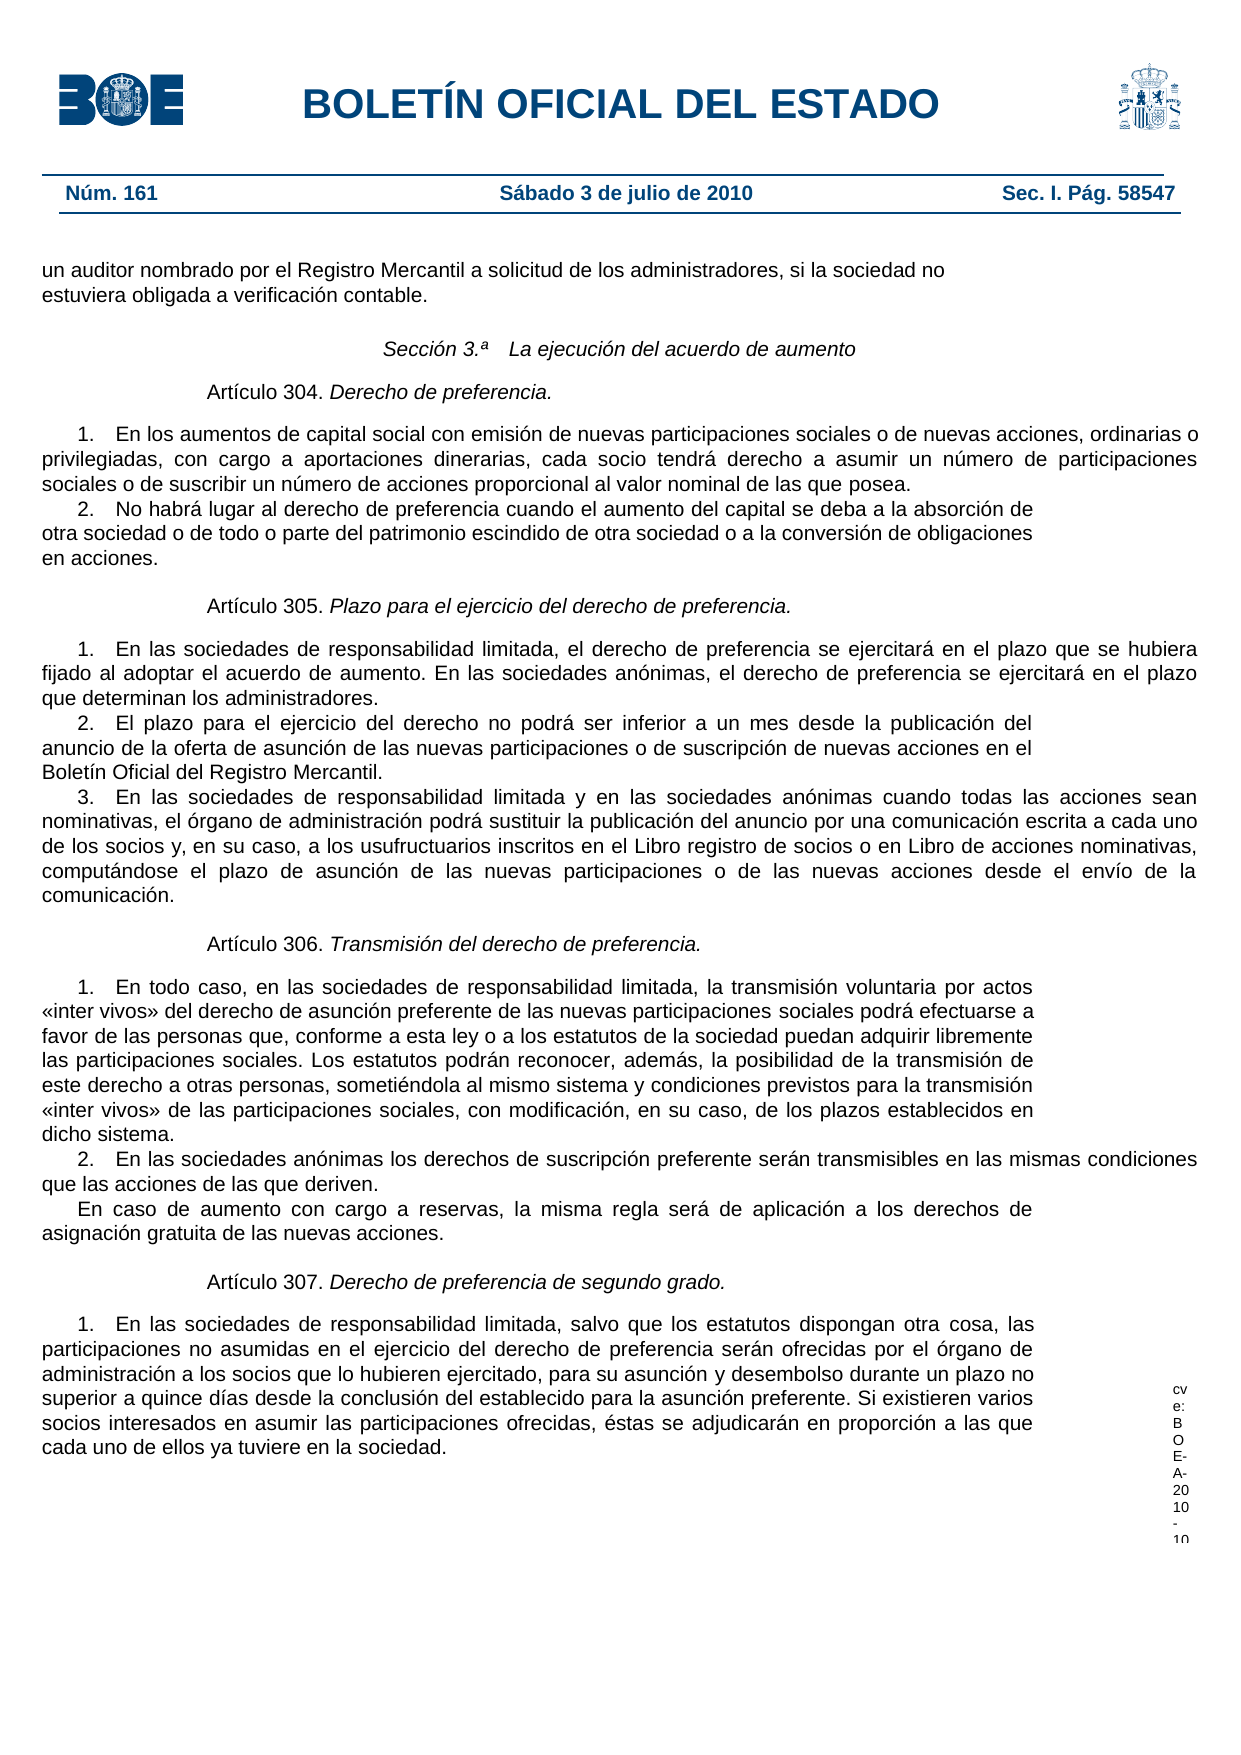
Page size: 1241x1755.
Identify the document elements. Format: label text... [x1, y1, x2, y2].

list En los aumentos de capital social con emisión de nuevas participaciones sociales o de nuevas acciones, ordinarias o privilegiadas, con cargo a aportaciones dinerarias, cada socio tendrá derecho a asumir un número de participaciones sociales o de suscribir un número de acciones proporcional al valor nominal de las que posea. [42, 422, 1199, 495]
text Artículo 306. Transmisión del derecho de preferencia. [207, 932, 1199, 956]
text Sección 3.ª La ejecución del acuerdo de aumento [42, 337, 1199, 361]
list cve: BOE-A-2010-10544 [1173, 1381, 1191, 1542]
list En todo caso, en las sociedades de responsabilidad limitada, la transmisión voluntaria por actos «inter vivos» del derecho de asunción preferente de las nuevas participaciones sociales podrá efectuarse a favor de las personas que, conforme a esta ley o a los estatutos de la sociedad puedan adquirir libremente las participaciones sociales. Los estatutos podrán reconocer, además, la posibilidad de la transmisión de este derecho a otras personas, sometiéndola al mismo sistema y condiciones previstos para la transmisión «inter vivos» de las participaciones sociales, con modificación, en su caso, de los plazos establecidos en dicho sistema. [42, 974, 1034, 1146]
text Artículo 304. Derecho de preferencia. [207, 379, 1199, 403]
text Artículo 307. Derecho de preferencia de segundo grado. [207, 1269, 1199, 1293]
list En las sociedades de responsabilidad limitada y en las sociedades anónimas cuando todas las acciones sean nominativas, el órgano de administración podrá sustituir la publicación del anuncio por una comunicación escrita a cada uno de los socios y, en su caso, a los usufructuarios inscritos en el Libro registro de socios o en Libro de acciones nominativas, computándose el plazo de asunción de las nuevas participaciones o de las nuevas acciones desde el envío de la comunicación. [42, 785, 1199, 907]
list El plazo para el ejercicio del derecho no podrá ser inferior a un mes desde la publicación del anuncio de la oferta de asunción de las nuevas participaciones o de suscripción de nuevas acciones en el Boletín Oficial del Registro Mercantil. [42, 711, 1034, 784]
subtitle Núm. 161 Sábado 3 de julio de 2010 Sec. I. Pág. 58547 [42, 180, 1199, 204]
text Artículo 305. Plazo para el ejercicio del derecho de preferencia. [207, 594, 1199, 618]
list En las sociedades de responsabilidad limitada, salvo que los estatutos dispongan otra cosa, las participaciones no asumidas en el ejercicio del derecho de preferencia serán ofrecidas por el órgano de administración a los socios que lo hubieren ejercitado, para su asunción y desembolso durante un plazo no superior a quince días desde la conclusión del establecido para la asunción preferente. Si existieren varios socios interesados en asumir las participaciones ofrecidas, éstas se adjudicarán en proporción a las que cada uno de ellos ya tuviere en la sociedad. [42, 1312, 1034, 1459]
text En caso de aumento con cargo a reservas, la misma regla será de aplicación a los derechos de asignación gratuita de las nuevas acciones. [42, 1197, 1034, 1245]
list En las sociedades de responsabilidad limitada, el derecho de preferencia se ejercitará en el plazo que se hubiera fijado al adoptar el acuerdo de aumento. En las sociedades anónimas, el derecho de preferencia se ejercitará en el plazo que determinan los administradores. [42, 637, 1199, 710]
list No habrá lugar al derecho de preferencia cuando el aumento del capital se deba a la absorción de otra sociedad o de todo o parte del patrimonio escindido de otra sociedad o a la conversión de obligaciones en acciones. [42, 496, 1034, 569]
text un auditor nombrado por el Registro Mercantil a solicitud de los administradores, si la sociedad no estuviera obligada a verificación contable. [42, 258, 1032, 306]
list En las sociedades anónimas los derechos de suscripción preferente serán transmisibles en las mismas condiciones que las acciones de las que deriven. [42, 1147, 1199, 1196]
